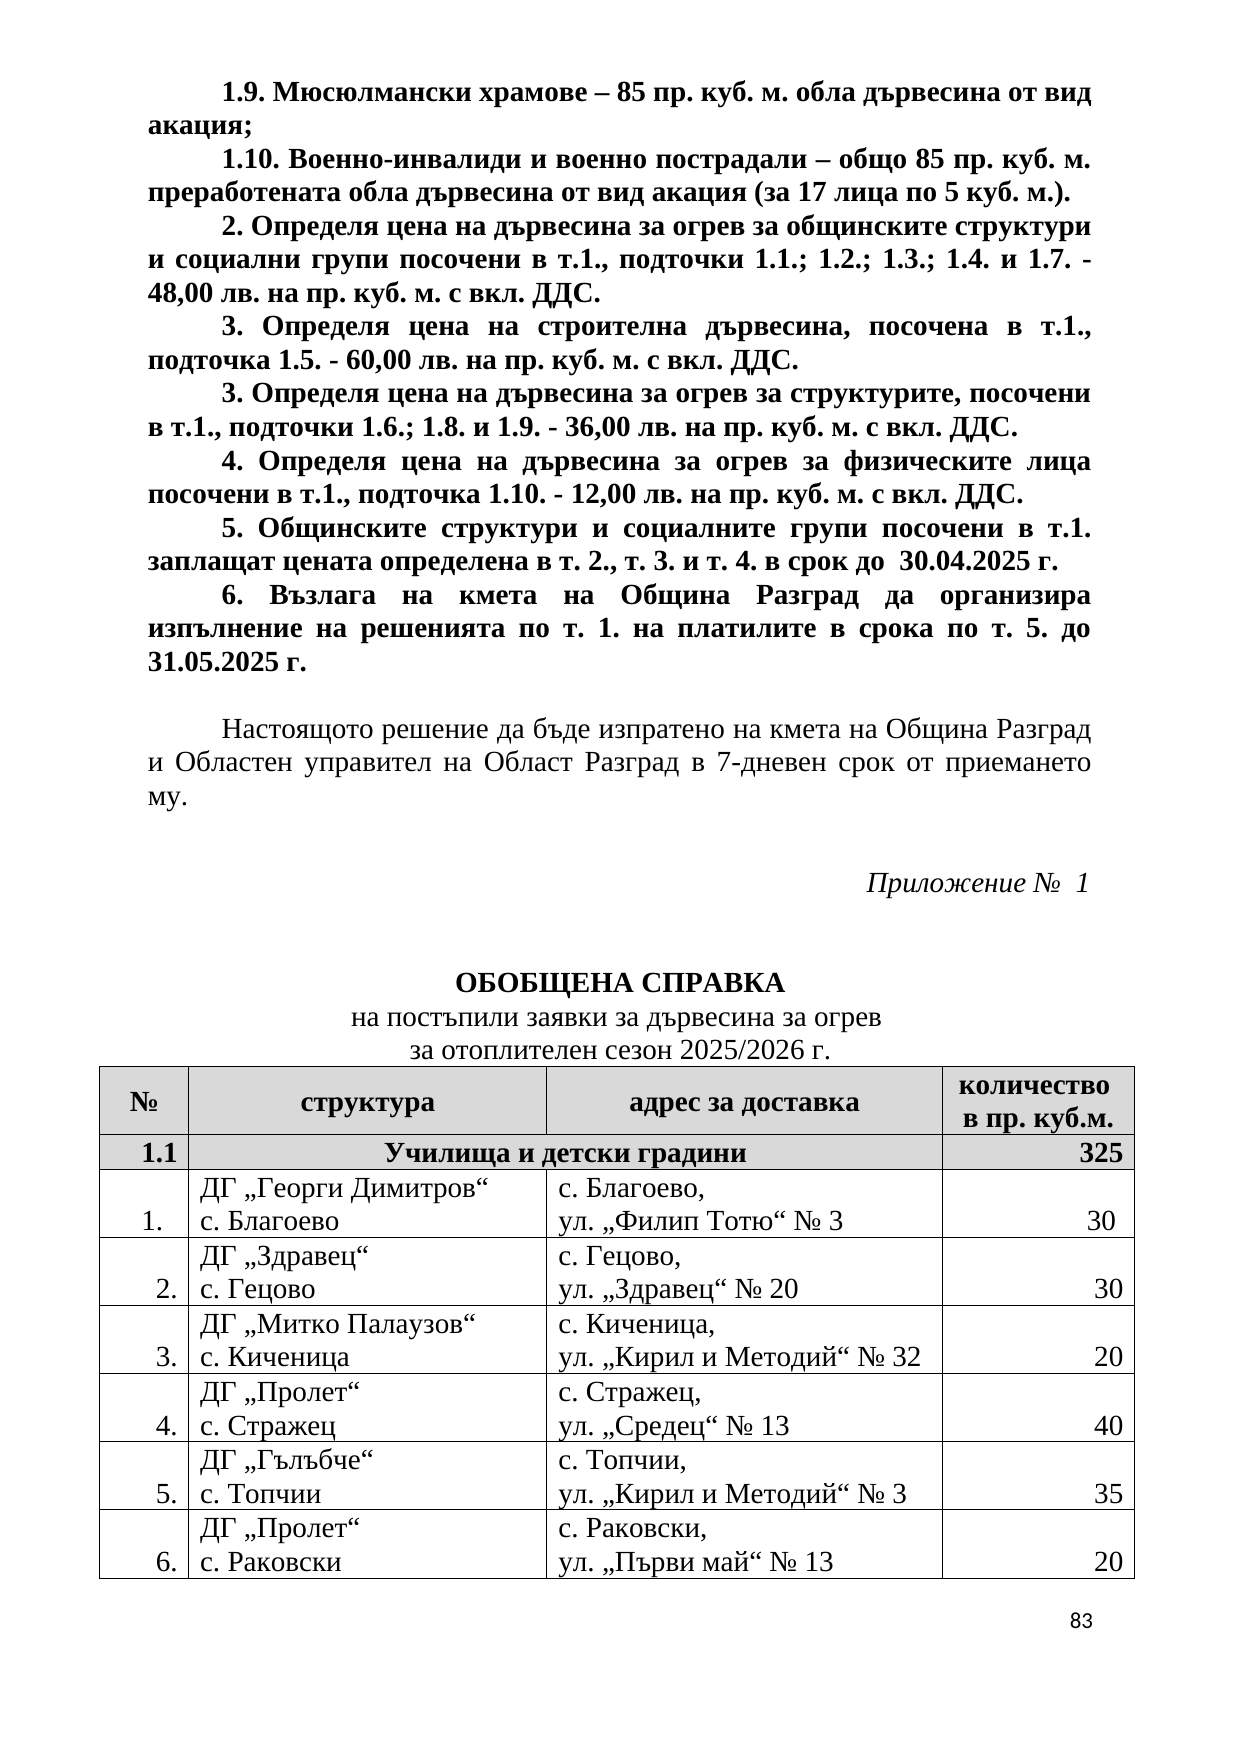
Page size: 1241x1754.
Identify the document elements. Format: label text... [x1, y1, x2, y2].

table_cell с. Киченица, ул. „Кирил и Методий“ № 32 [547, 1306, 942, 1373]
text 1.9. Мюсюлмански храмове – 85 пр. куб. м. обла дървесина от вид акация; [148, 74, 1093, 141]
text за отоплителен сезон 2025/2026 г. [148, 1032, 1093, 1066]
table_header № [100, 1067, 188, 1134]
table_cell ДГ „Здравец“ с. Гецово [189, 1238, 546, 1305]
table_cell 1. [100, 1170, 188, 1237]
text 6. Възлага на кмета на Община Разград да организира изпълнение на решенията по т. 1. на платилите в срока по т. 5. до 31.05.2025 г. [148, 577, 1093, 677]
table_cell ДГ „Гълъбче“ с. Топчии [189, 1442, 546, 1509]
table_cell 325 [943, 1135, 1134, 1169]
table_cell с. Стражец, ул. „Средец“ № 13 [547, 1374, 942, 1441]
table_cell ДГ „Георги Димитров“ с. Благоево [189, 1170, 546, 1237]
table_cell с. Раковски, ул. „Първи май“ № 13 [547, 1510, 942, 1577]
table_header количество в пр. куб.м. [943, 1067, 1134, 1134]
text 5. Общинските структури и социалните групи посочени в т.1. заплащат цената определена в т. 2., т. 3. и т. 4. в срок до 30.04.2025 г. [148, 510, 1093, 577]
table_cell 6. [100, 1510, 188, 1577]
text ОБОБЩЕНА СПРАВКА [148, 965, 1093, 999]
table_header структура [189, 1067, 546, 1134]
table_cell 20 [943, 1306, 1134, 1373]
table_cell 30 [943, 1238, 1134, 1305]
table_cell 30 [943, 1170, 1134, 1237]
table_cell 40 [943, 1374, 1134, 1441]
text Приложение № 1 [148, 865, 1093, 898]
text 1.10. Военно-инвалиди и военно пострадали – общо 85 пр. куб. м. преработената обла дървесина от вид акация (за 17 лица по 5 куб. м.). [148, 141, 1093, 208]
table_cell ДГ „Пролет“ с. Раковски [189, 1510, 546, 1577]
table_cell 2. [100, 1238, 188, 1305]
table_cell с. Благоево, ул. „Филип Тотю“ № 3 [547, 1170, 942, 1237]
table_cell Училища и детски градини [189, 1135, 942, 1169]
table_cell 4. [100, 1374, 188, 1441]
text 3. Определя цена на дървесина за огрев за структурите, посочени в т.1., подточки 1.6.; 1.8. и 1.9. - 36,00 лв. на пр. куб. м. с вкл. ДДС. [148, 376, 1093, 443]
table_header адрес за доставка [547, 1067, 942, 1134]
table_cell 20 [943, 1510, 1134, 1577]
table_cell ДГ „Митко Палаузов“ с. Киченица [189, 1306, 546, 1373]
table_cell 35 [943, 1442, 1134, 1509]
table_cell 5. [100, 1442, 188, 1509]
table_cell с. Гецово, ул. „Здравец“ № 20 [547, 1238, 942, 1305]
text Настоящото решение да бъде изпратено на кмета на Община Разград и Областен управител на Област Разград в 7-дневен срок от приемането му. [148, 711, 1093, 812]
text 3. Определя цена на строителна дървесина, посочена в т.1., подточка 1.5. - 60,00 лв. на пр. куб. м. с вкл. ДДС. [148, 308, 1093, 376]
text 4. Определя цена на дървесина за огрев за физическите лица посочени в т.1., подточка 1.10. - 12,00 лв. на пр. куб. м. с вкл. ДДС. [148, 443, 1093, 510]
table_cell с. Топчии, ул. „Кирил и Методий“ № 3 [547, 1442, 942, 1509]
text на постъпили заявки за дървесина за огрев [148, 999, 1093, 1032]
text 2. Определя цена на дървесина за огрев за общинските структури и социални групи посочени в т.1., подточки 1.1.; 1.2.; 1.3.; 1.4. и 1.7. - 48,00 лв. на пр. куб. м. с вкл. ДДС. [148, 208, 1093, 308]
table_cell 1.1 [100, 1135, 188, 1169]
table_cell 3. [100, 1306, 188, 1373]
table_cell ДГ „Пролет“ с. Стражец [189, 1374, 546, 1441]
